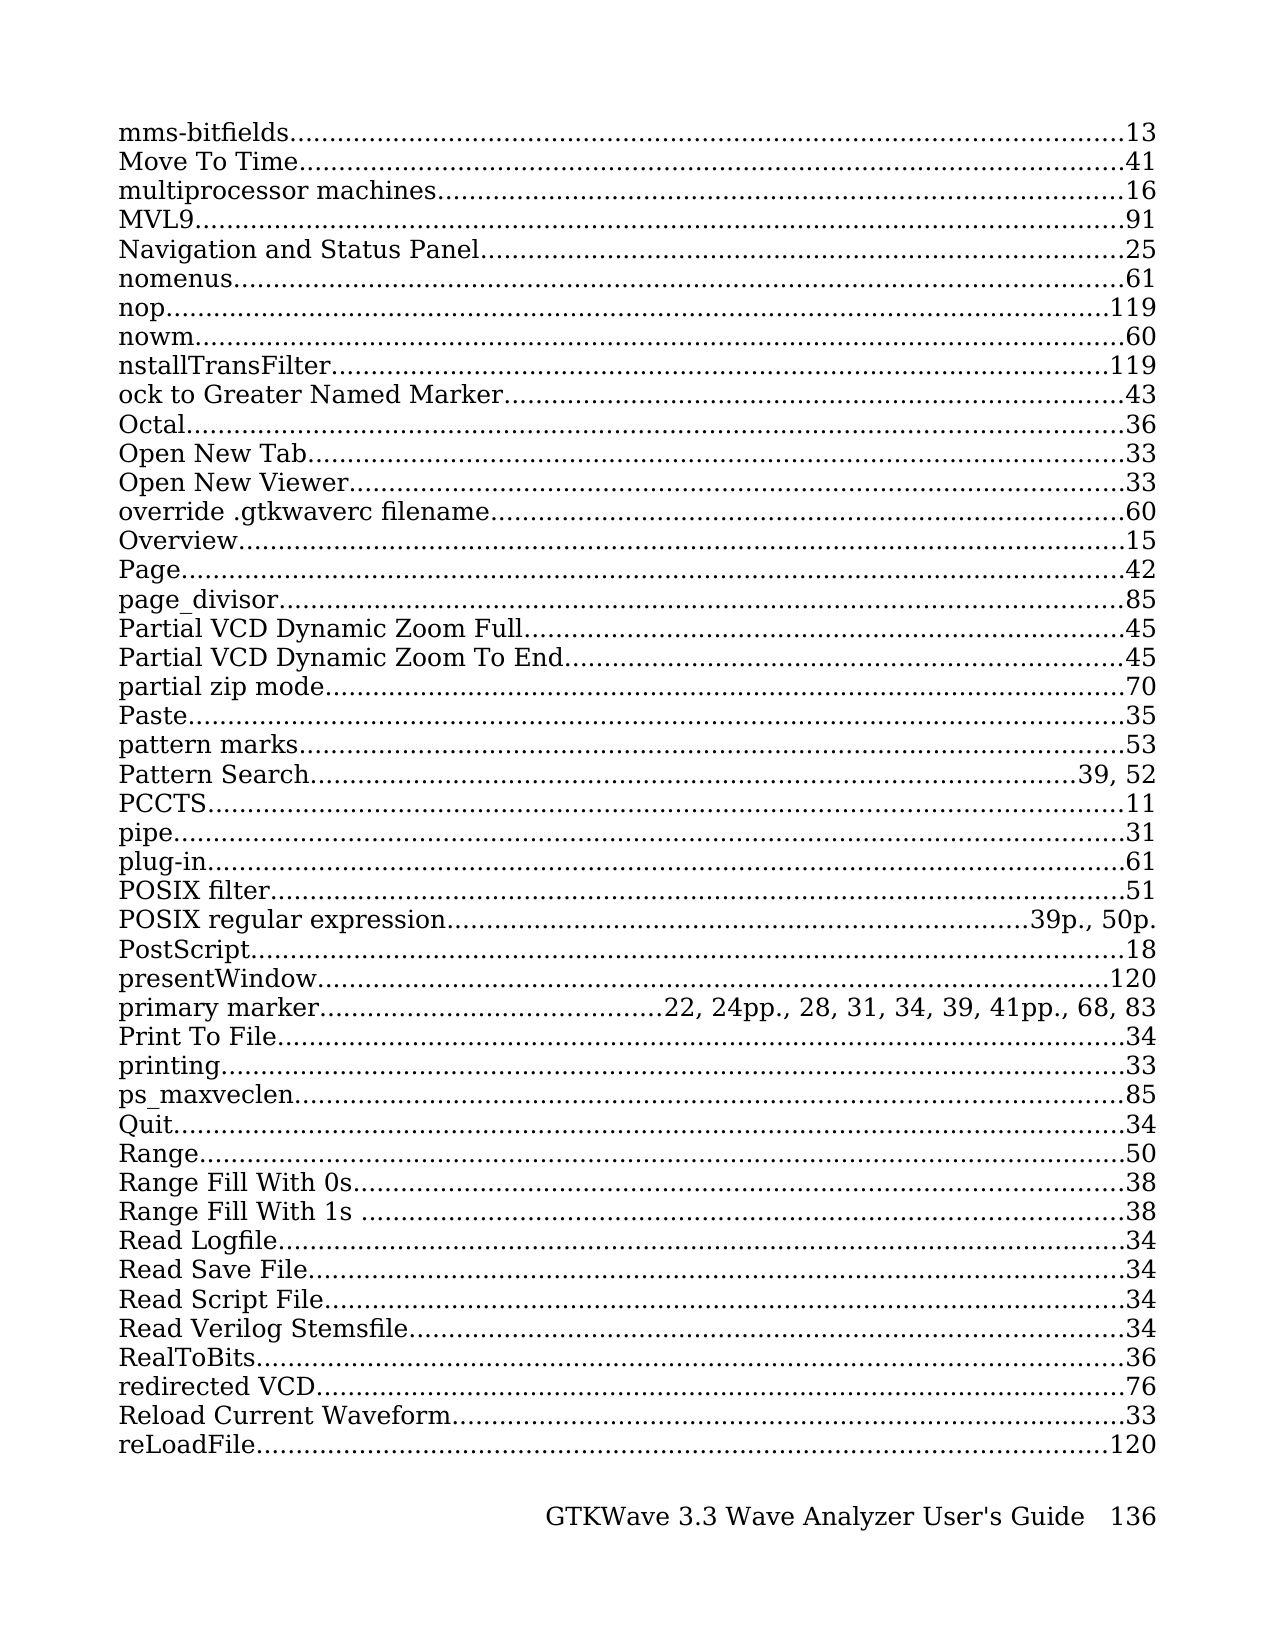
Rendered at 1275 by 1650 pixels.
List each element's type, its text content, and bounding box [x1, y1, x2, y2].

text pattern marks 53 [118, 731, 1157, 760]
text Read Verilog Stemsfile 34 [118, 1314, 1157, 1343]
text override .gtkwaverc filename 60 [118, 497, 1157, 526]
text Overview 15 [118, 526, 1157, 556]
text ock to Greater Named Marker 43 [118, 381, 1157, 410]
text printing 33 [118, 1051, 1157, 1081]
text page_divisor 85 [118, 585, 1157, 614]
text Print To File 34 [118, 1022, 1157, 1051]
text Page 42 [118, 556, 1157, 585]
text mms-bitfields 13 [118, 118, 1157, 147]
text nomenus 61 [118, 264, 1157, 293]
text MVL9 91 [118, 206, 1157, 235]
text POSIX regular expression 39p., 50p. [118, 906, 1157, 935]
text Partial VCD Dynamic Zoom Full 45 [118, 614, 1157, 643]
text PCCTS 11 [118, 789, 1157, 818]
text Octal 36 [118, 410, 1157, 439]
text primary marker 22, 24pp., 28, 31, 34, 39, 41pp., 68, 83 [118, 993, 1157, 1022]
text Paste 35 [118, 701, 1157, 731]
text Read Save File 34 [118, 1256, 1157, 1285]
text nowm 60 [118, 322, 1157, 351]
text Read Script File 34 [118, 1285, 1157, 1314]
text reLoadFile 120 [118, 1431, 1157, 1460]
text presentWindow 120 [118, 964, 1157, 993]
text Open New Tab 33 [118, 439, 1157, 468]
text Reload Current Waveform 33 [118, 1401, 1157, 1431]
text Open New Viewer 33 [118, 468, 1157, 497]
text Read Logfile 34 [118, 1226, 1157, 1256]
text Range 50 [118, 1139, 1157, 1168]
text Navigation and Status Panel 25 [118, 235, 1157, 264]
text partial zip mode 70 [118, 672, 1157, 701]
text RealToBits 36 [118, 1343, 1157, 1372]
text Pattern Search 39, 52 [118, 760, 1157, 789]
text Range Fill With 0s 38 [118, 1168, 1157, 1197]
text PostScript 18 [118, 935, 1157, 964]
text Quit 34 [118, 1110, 1157, 1139]
text Range Fill With 1s 38 [118, 1197, 1157, 1226]
text Partial VCD Dynamic Zoom To End 45 [118, 643, 1157, 672]
text nop 119 [118, 293, 1157, 322]
text multiprocessor machines 16 [118, 176, 1157, 206]
text ps_maxveclen 85 [118, 1081, 1157, 1110]
text POSIX filter 51 [118, 876, 1157, 906]
text pipe 31 [118, 818, 1157, 847]
text plug-in 61 [118, 847, 1157, 876]
text Move To Time 41 [118, 147, 1157, 176]
text redirected VCD 76 [118, 1372, 1157, 1401]
text nstallTransFilter 119 [118, 351, 1157, 381]
